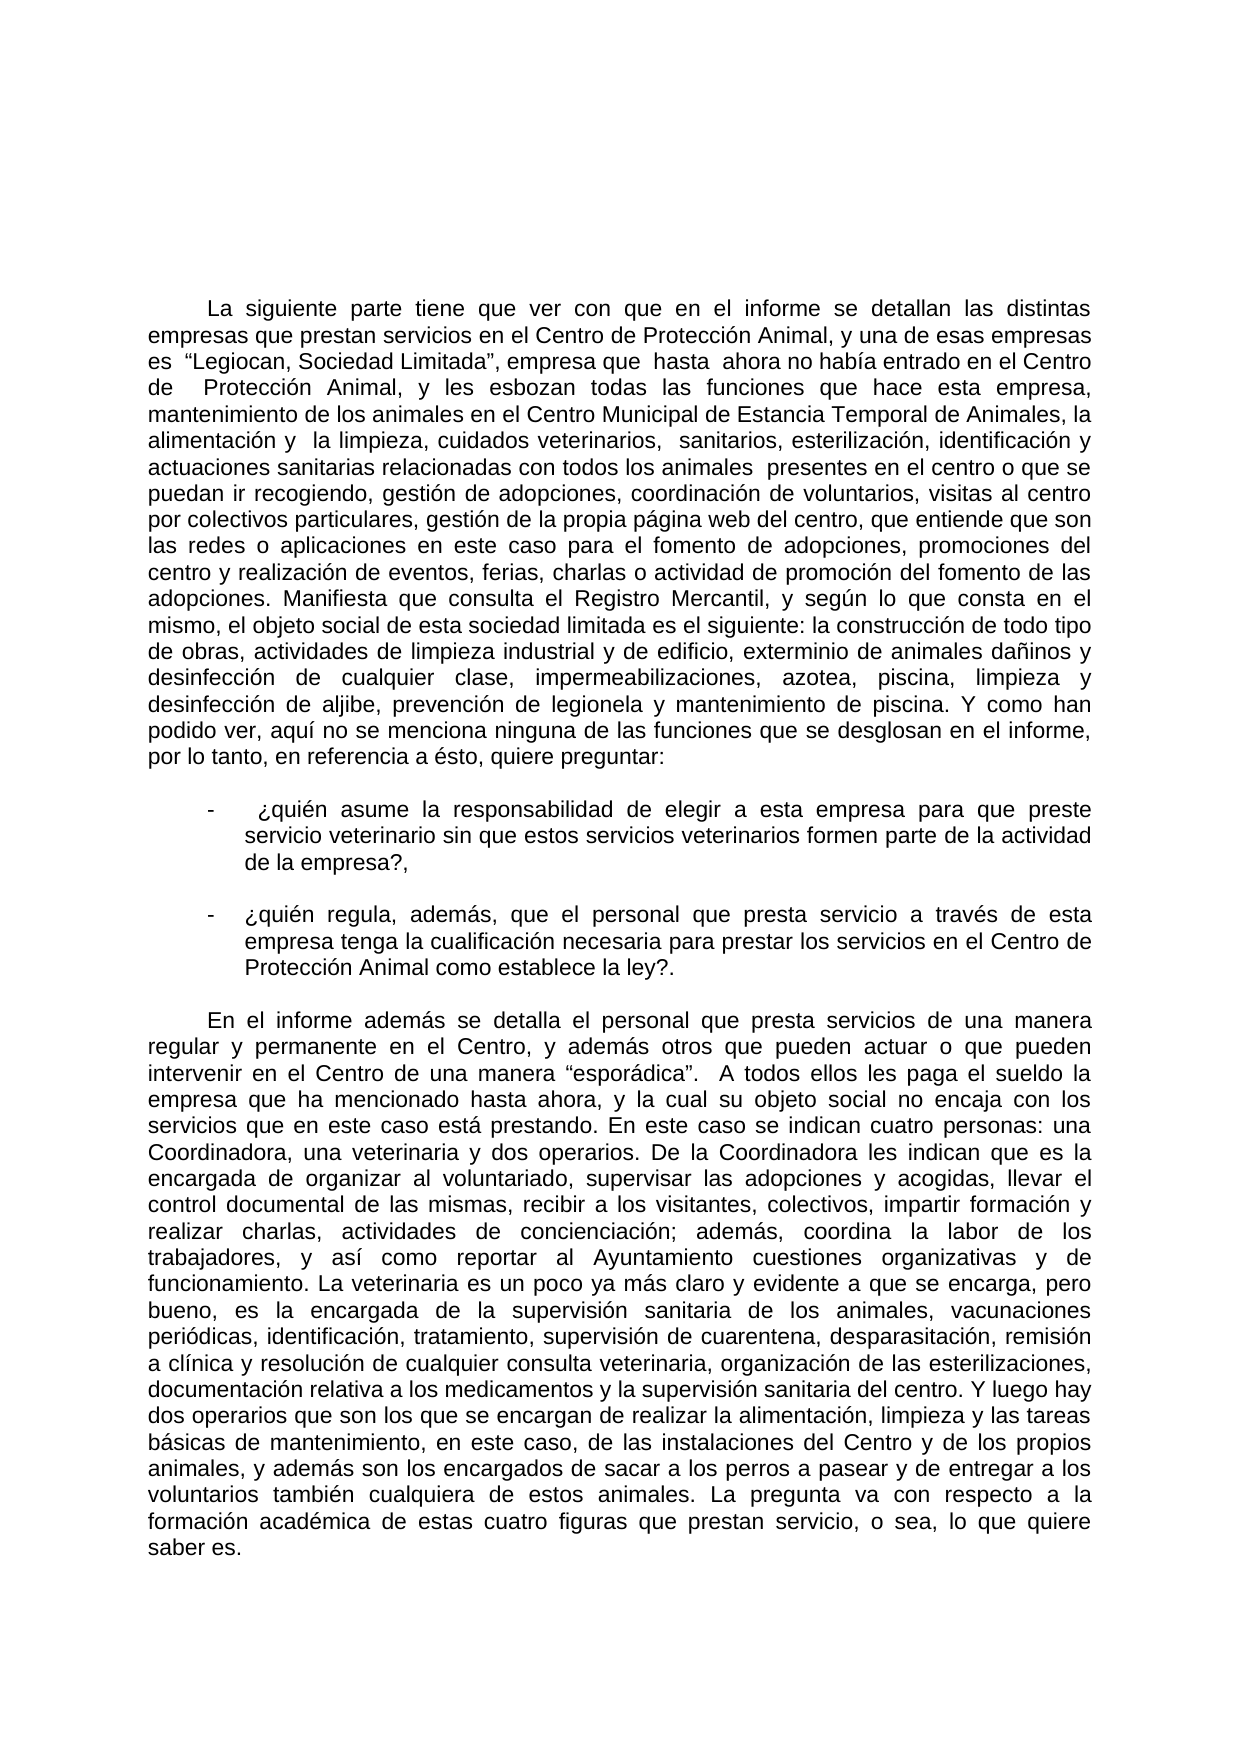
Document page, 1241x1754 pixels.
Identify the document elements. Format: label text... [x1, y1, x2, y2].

text En el informe además se detalla el personal que presta servicios de una manera regular y permanente en el Centro, y además otros que pueden actuar o que pueden intervenir en el Centro de una manera “esporádica”. A todos ellos les paga el sueldo la empresa que ha mencionado hasta ahora, y la cual su objeto social no encaja con los servicios que en este caso está prestando. En este caso se indican cuatro personas: una Coordinadora, una veterinaria y dos operarios. De la Coordinadora les indican que es la encargada de organizar al voluntariado, supervisar las adopciones y acogidas, llevar el control documental de las mismas, recibir a los visitantes, colectivos, impartir formación y realizar charlas, actividades de concienciación; además, coordina la labor de los trabajadores, y así como reportar al Ayuntamiento cuestiones organizativas y de funcionamiento. La veterinaria es un poco ya más claro y evidente a que se encarga, pero bueno, es la encargada de la supervisión sanitaria de los animales, vacunaciones periódicas, identificación, tratamiento, supervisión de cuarentena, desparasitación, remisión a clínica y resolución de cualquier consulta veterinaria, organización de las esterilizaciones, documentación relativa a los medicamentos y la supervisión sanitaria del centro. Y luego hay dos operarios que son los que se encargan de realizar la alimentación, limpieza y las tareas básicas de mantenimiento, en este caso, de las instalaciones del Centro y de los propios animales, y además son los encargados de sacar a los perros a pasear y de entregar a los voluntarios también cualquiera de estos animales. La pregunta va con respecto a la formación académica de estas cuatro figuras que prestan servicio, o sea, lo que quiere saber es. [148, 1007, 1092, 1560]
list ¿quién asume la responsabilidad de elegir a esta empresa para que preste servicio veterinario sin que estos servicios veterinarios formen parte de la actividad de la empresa?, [207, 796, 1092, 875]
list ¿quién regula, además, que el personal que presta servicio a través de esta empresa tenga la cualificación necesaria para prestar los servicios en el Centro de Protección Animal como establece la ley?. [207, 901, 1092, 981]
text La siguiente parte tiene que ver con que en el informe se detallan las distintas empresas que prestan servicios en el Centro de Protección Animal, y una de esas empresas es “Legiocan, Sociedad Limitada”, empresa que hasta ahora no había entrado en el Centro de Protección Animal, y les esbozan todas las funciones que hace esta empresa, mantenimiento de los animales en el Centro Municipal de Estancia Temporal de Animales, la alimentación y la limpieza, cuidados veterinarios, sanitarios, esterilización, identificación y actuaciones sanitarias relacionadas con todos los animales presentes en el centro o que se puedan ir recogiendo, gestión de adopciones, coordinación de voluntarios, visitas al centro por colectivos particulares, gestión de la propia página web del centro, que entiende que son las redes o aplicaciones en este caso para el fomento de adopciones, promociones del centro y realización de eventos, ferias, charlas o actividad de promoción del fomento de las adopciones. Manifiesta que consulta el Registro Mercantil, y según lo que consta en el mismo, el objeto social de esta sociedad limitada es el siguiente: la construcción de todo tipo de obras, actividades de limpieza industrial y de edificio, exterminio de animales dañinos y desinfección de cualquier clase, impermeabilizaciones, azotea, piscina, limpieza y desinfección de aljibe, prevención de legionela y mantenimiento de piscina. Y como han podido ver, aquí no se menciona ninguna de las funciones que se desglosan en el informe, por lo tanto, en referencia a ésto, quiere preguntar: [148, 295, 1092, 770]
